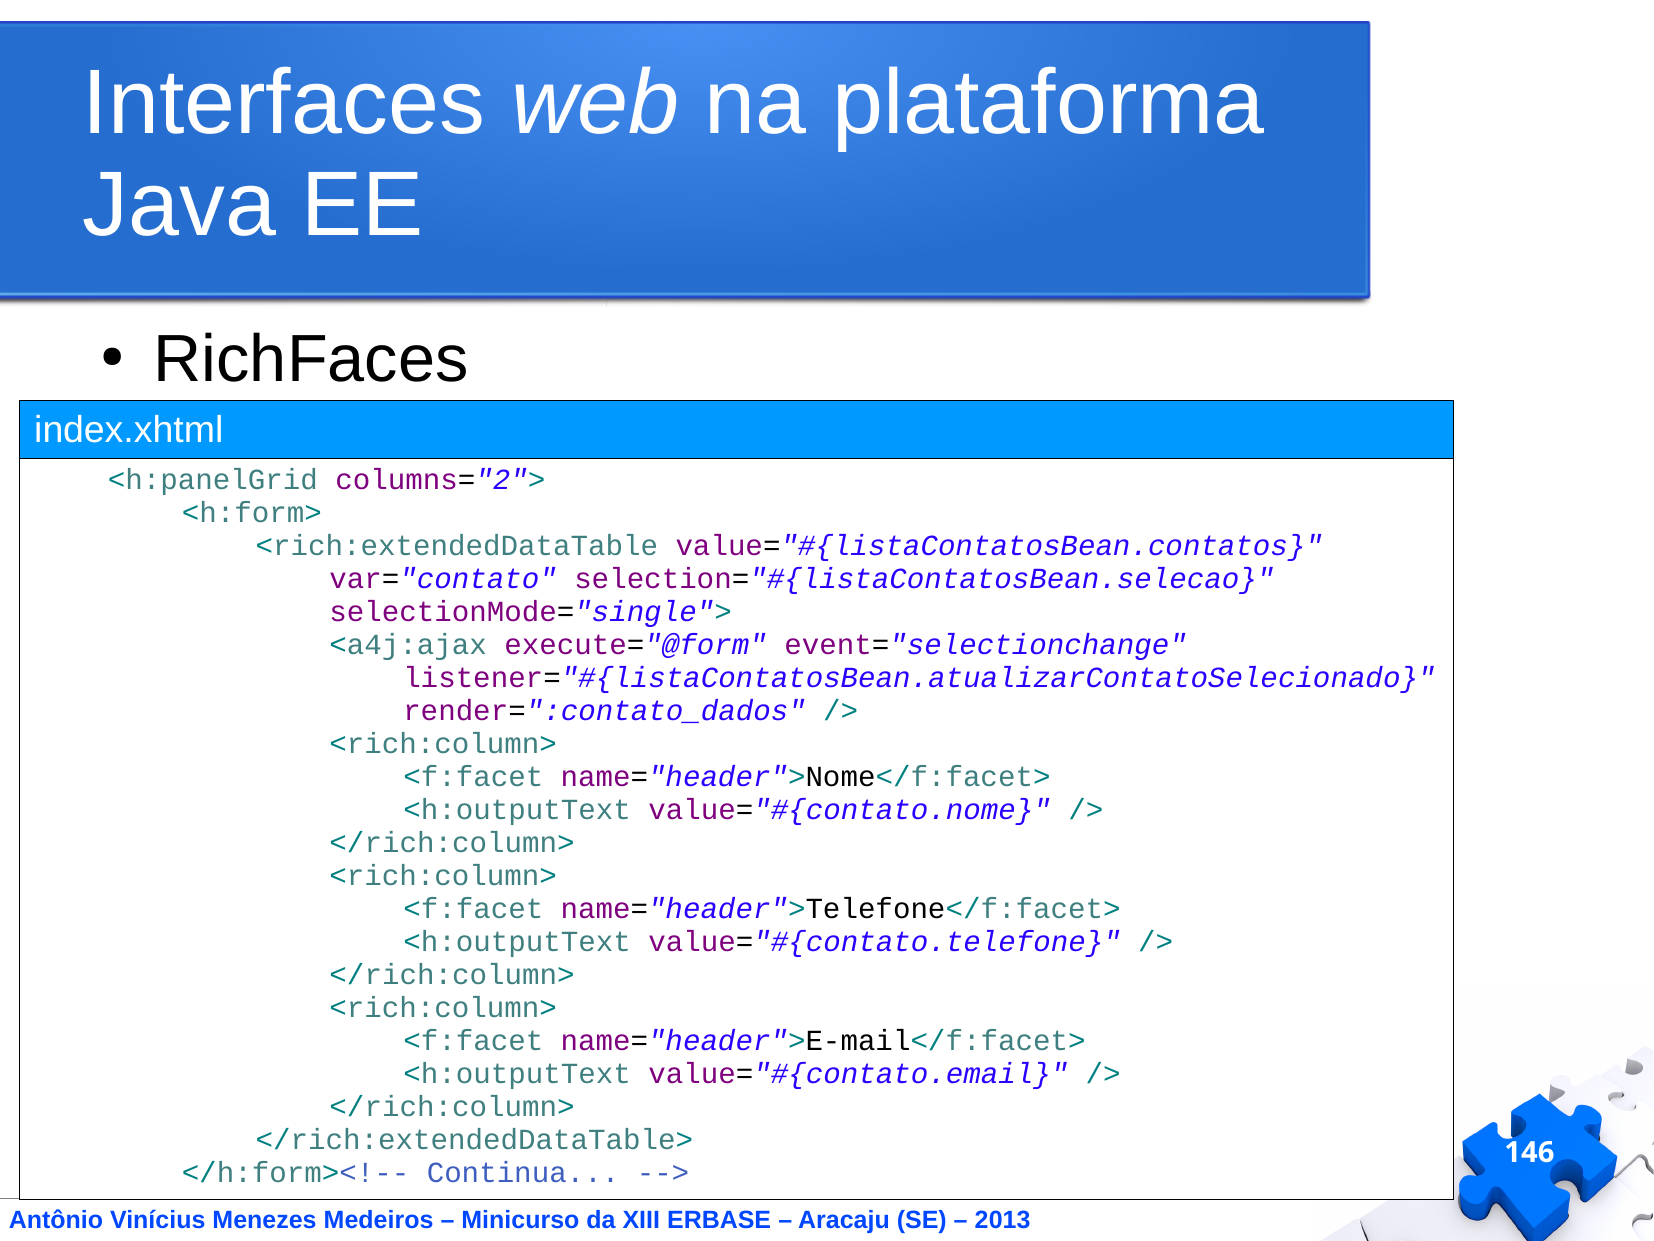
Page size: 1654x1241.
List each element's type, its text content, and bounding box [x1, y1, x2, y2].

title Interfaces web na plataforma Java EE [82, 49, 1323, 257]
table_cell <h:panelGrid columns="2"> <h:form> <rich:extendedDataTable value="#{listaContatosBean.contatos}" var="contato" selection="#{listaContatosBean.selecao}" selectionMode="single"> <a4j:ajax execute="@form" event="selectionchange" listener="#{listaContatosBean.atualizarContatoSelecionado}" render=":contato_dados" /> <rich:column> <f:facet name="header">Nome</f:facet> <h:outputText value="#{contato.nome}" /> </rich:column> <rich:column> <f:facet name="header">Telefone</f:facet> <h:outputText value="#{contato.telefone}" /> </rich:column> <rich:column> <f:facet name="header">E-mail</f:facet> <h:outputText value="#{contato.email}" /> </rich:column> </rich:extendedDataTable> </h:form><!-- Continua... --> [20, 459, 1453, 1199]
table_header index.xhtml [20, 401, 1453, 458]
picture [1311, 983, 1654, 1241]
list RichFaces [82, 320, 1356, 400]
picture [0, 21, 1375, 307]
